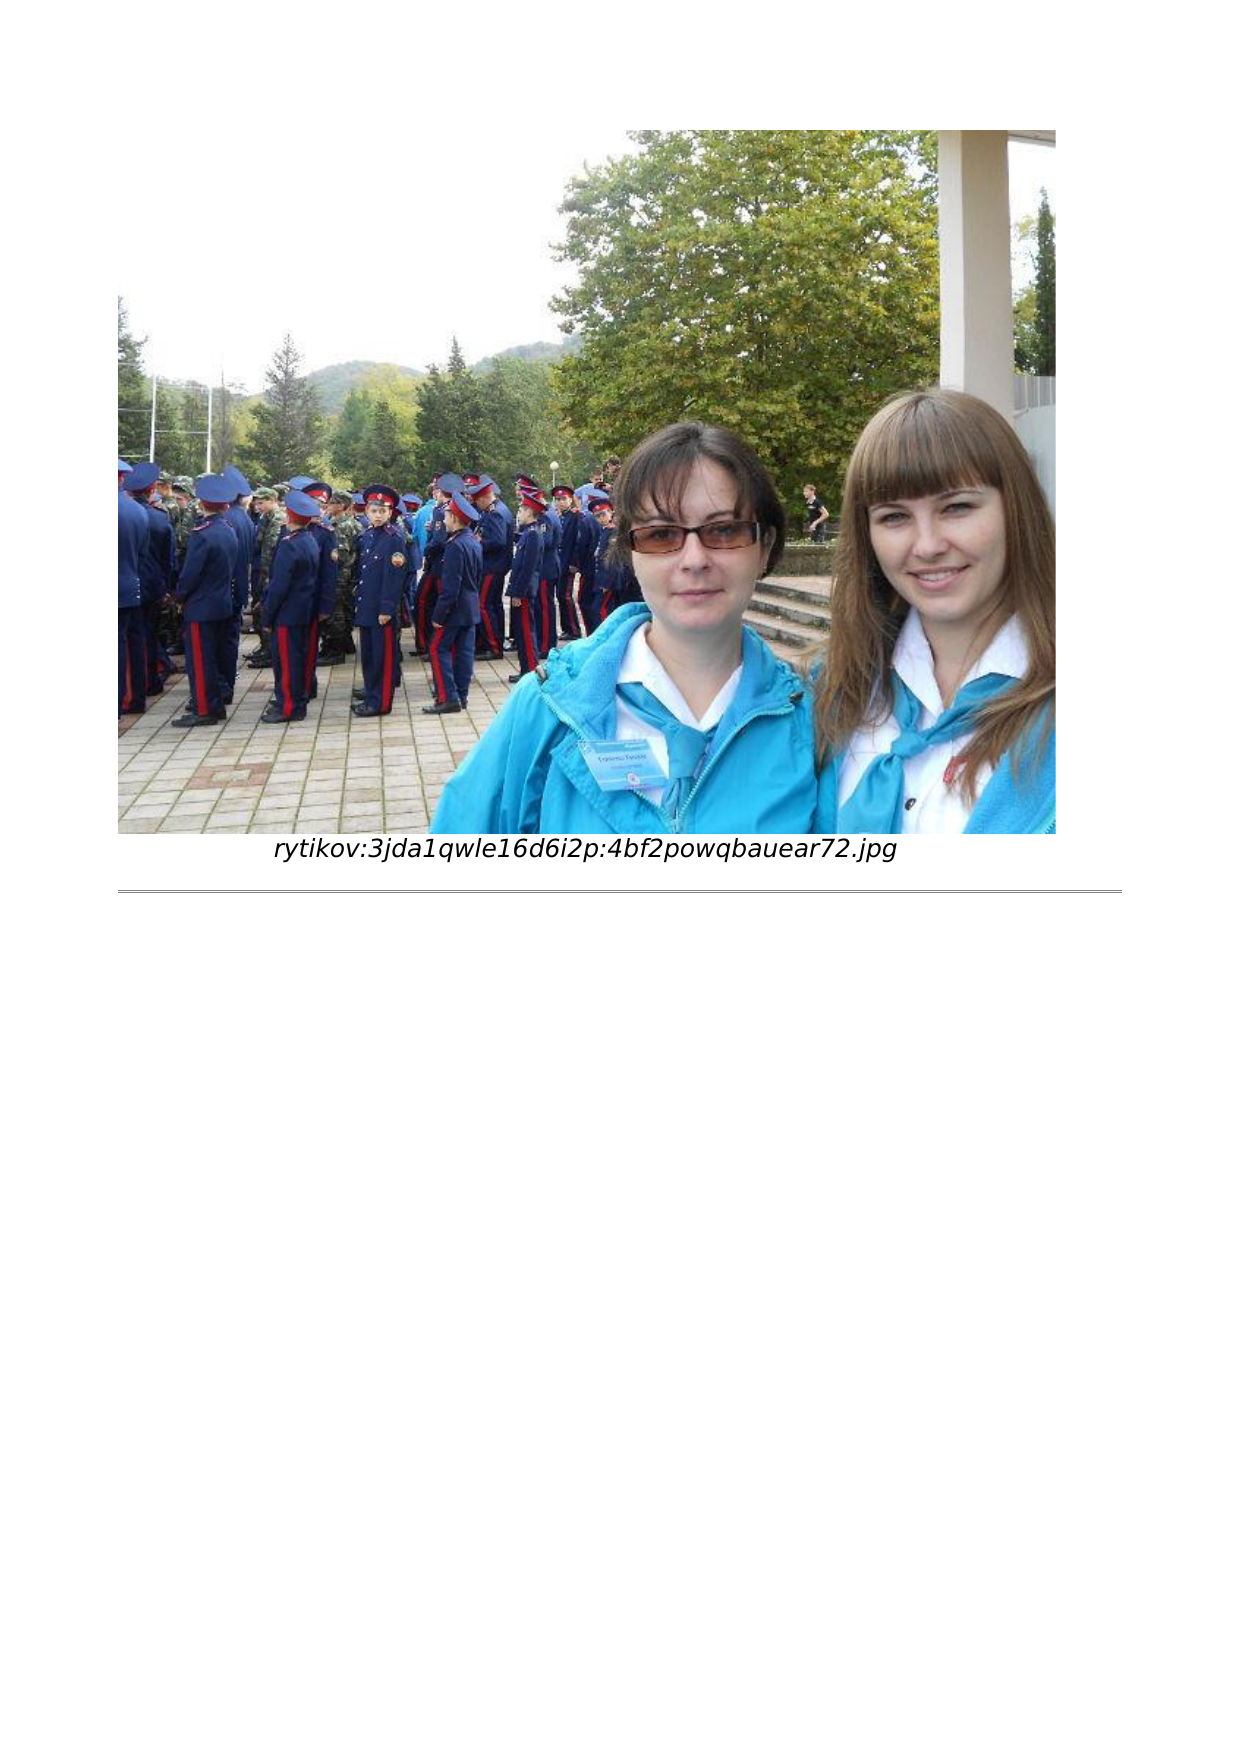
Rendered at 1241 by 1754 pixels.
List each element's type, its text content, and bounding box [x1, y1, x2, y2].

text rytikov:3jda1qwle16d6i2p:4bf2powqbauear72.jpg [118, 834, 1056, 863]
picture [118, 130, 1056, 834]
picture [820, 801, 825, 815]
